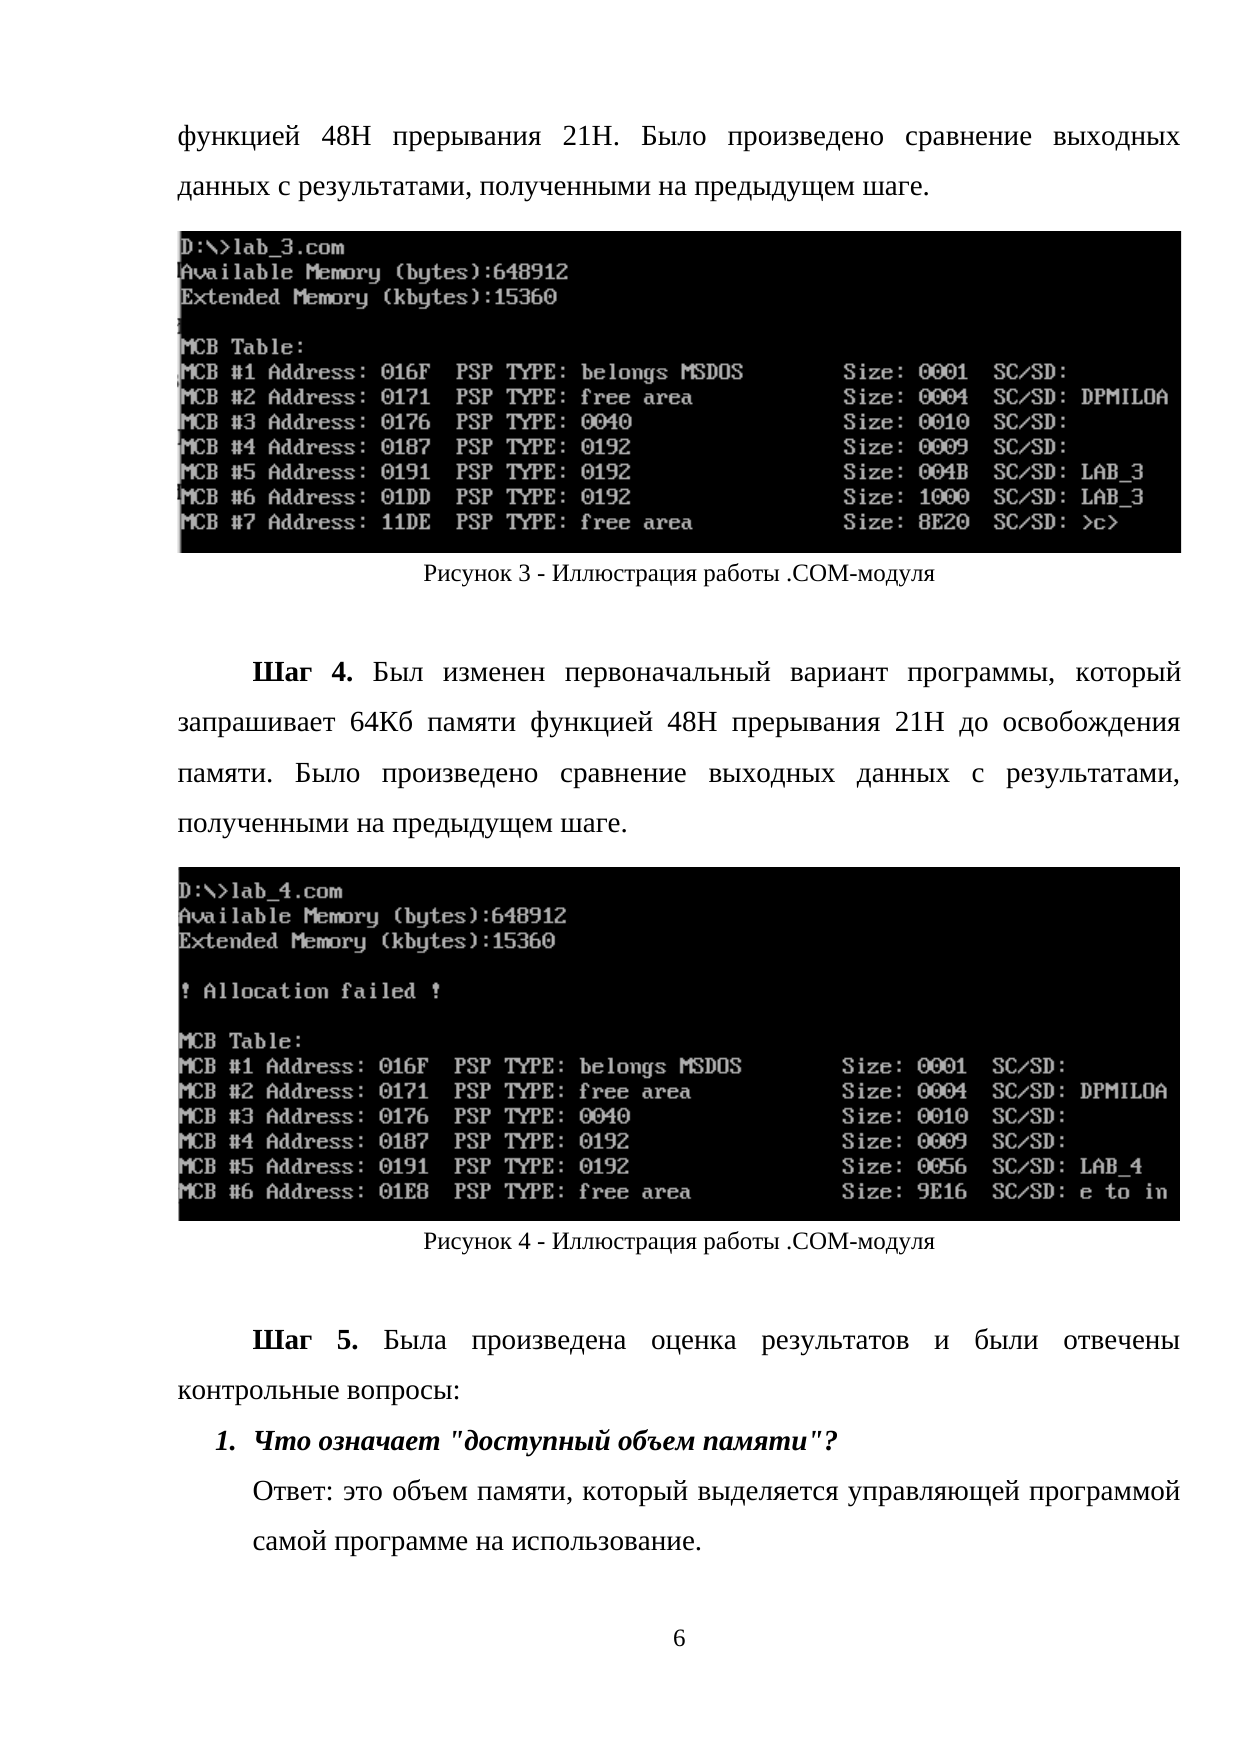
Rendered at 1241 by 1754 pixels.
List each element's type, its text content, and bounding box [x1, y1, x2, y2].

text Рисунок 3 - Иллюстрация работы .COM-модуля [177, 553, 1181, 587]
text Шаг 5. Была произведена оценка результатов и были отвечены контрольные вопросы: [177, 1322, 1181, 1406]
text Шаг 4. Был изменен первоначальный вариант программы, который запрашивает 64Кб памяти функцией 48H прерывания 21H до освобождения памяти. Было произведено сравнение выходных данных с результатами, полученными на предыдущем шаге. [177, 654, 1181, 838]
list Что означает "доступный объем памяти"? [215, 1423, 1181, 1456]
picture [178, 867, 1180, 1221]
text Рисунок 4 - Иллюстрация работы .COM-модуля [178, 1221, 1180, 1255]
list Ответ: это объем памяти, который выделяется управляющей программой самой программе на использование. [215, 1473, 1181, 1557]
text функцией 48H прерывания 21H. Было произведено сравнение выходных данных с результатами, полученными на предыдущем шаге. [177, 118, 1181, 202]
picture [177, 231, 1182, 553]
